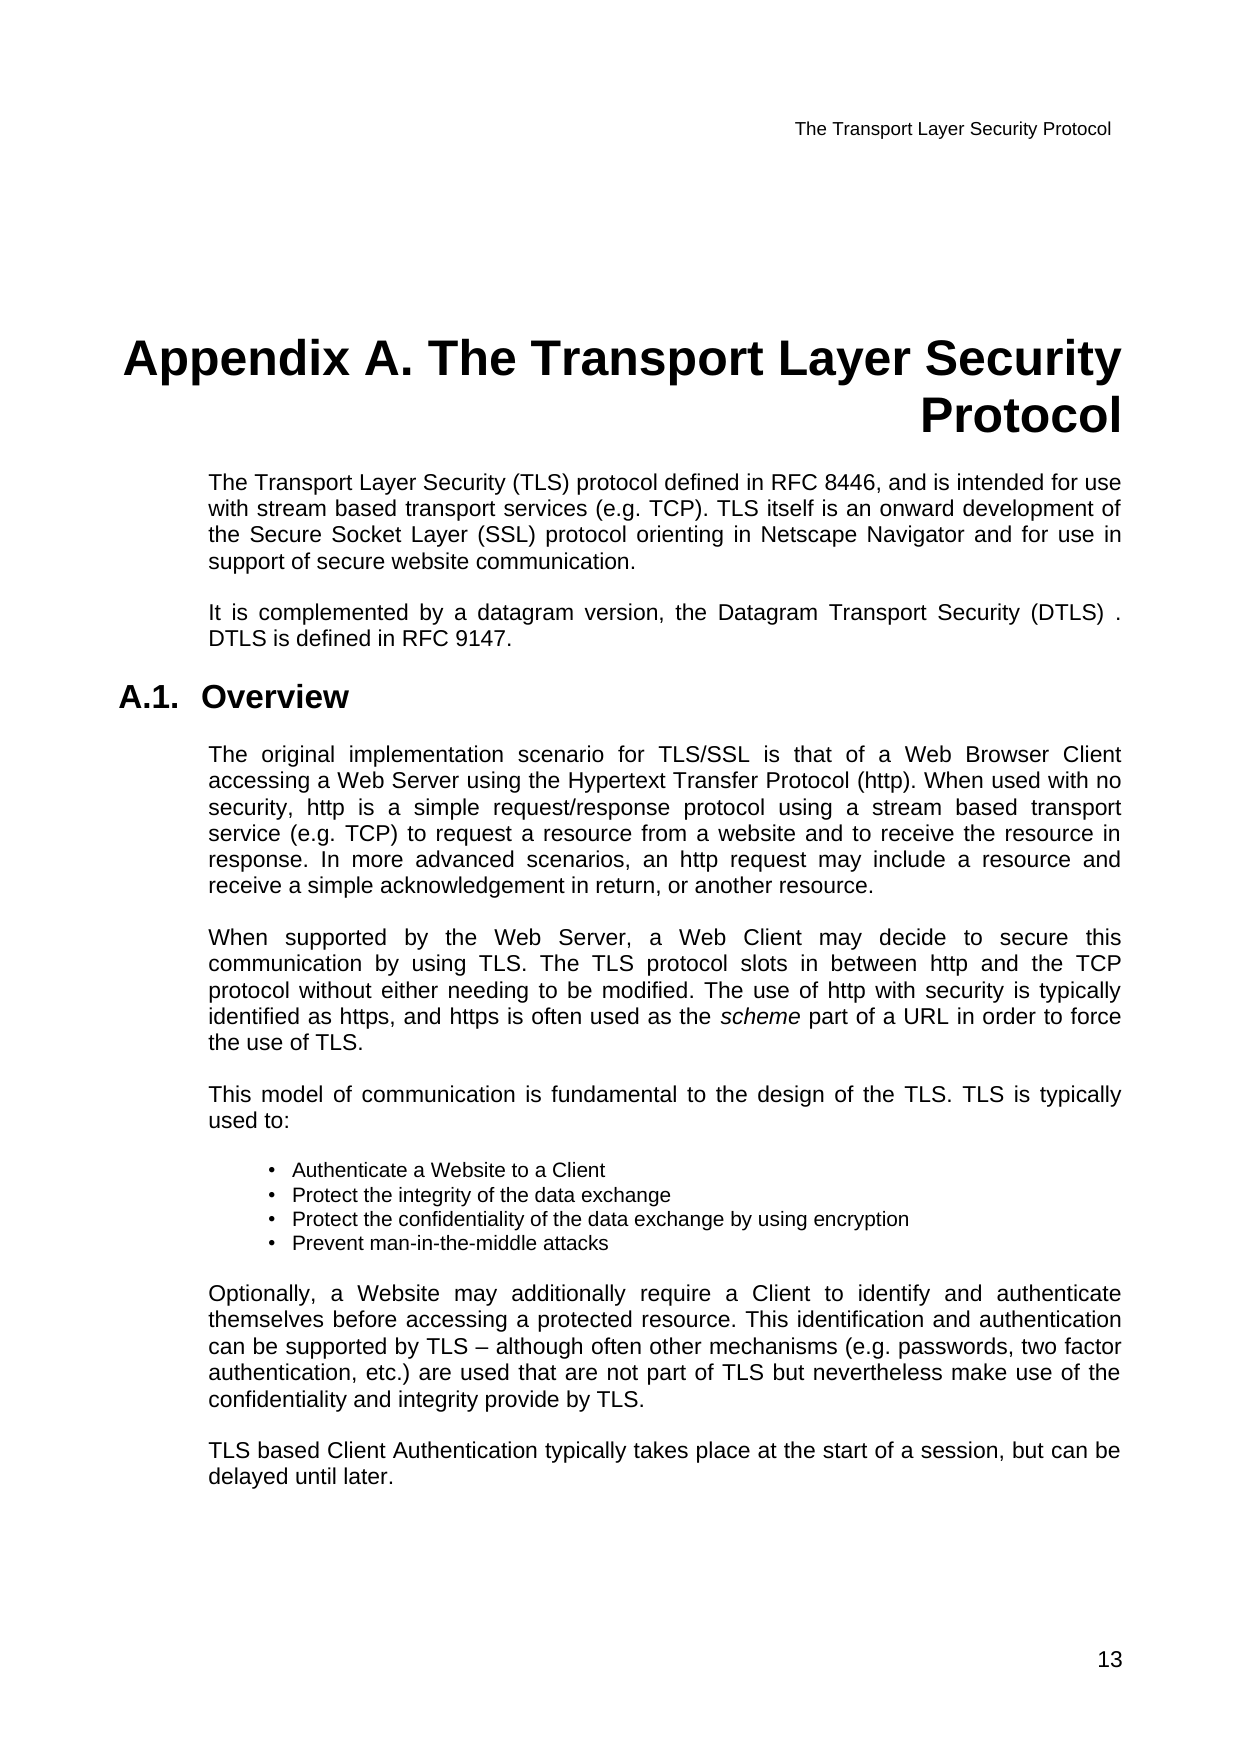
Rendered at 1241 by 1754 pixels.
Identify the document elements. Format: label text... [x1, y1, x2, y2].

text The Transport Layer Security (TLS) protocol defined in RFC 8446, and is intended for use with stream based transport services (e.g. TCP). TLS itself is an onward development of the Secure Socket Layer (SSL) protocol orienting in Netscape Navigator and for use in support of secure website communication. [208, 469, 1122, 574]
list Authenticate a Website to a Client [268, 1158, 1122, 1182]
text This model of communication is fundamental to the design of the TLS. TLS is typically used to: [208, 1081, 1122, 1133]
text The original implementation scenario for TLS/SSL is that of a Web Browser Client accessing a Web Server using the Hypertext Transfer Protocol (http). When used with no security, http is a simple request/response protocol using a stream based transport service (e.g. TCP) to request a resource from a website and to receive the resource in response. In more advanced scenarios, an http request may include a resource and receive a simple acknowledgement in return, or another resource. [208, 741, 1122, 899]
text TLS based Client Authentication typically takes place at the start of a session, but can be delayed until later. [208, 1437, 1122, 1489]
list Protect the confidentiality of the data exchange by using encryption [268, 1206, 1122, 1231]
text Optionally, a Website may additionally require a Client to identify and authenticate themselves before accessing a protected resource. This identification and authentication can be supported by TLS – although often other mechanisms (e.g. passwords, two factor authentication, etc.) are used that are not part of TLS but nevertheless make use of the confidentiality and integrity provide by TLS. [208, 1280, 1122, 1412]
text It is complemented by a datagram version, the Datagram Transport Security (DTLS) . DTLS is defined in RFC 9147. [208, 599, 1122, 652]
text When supported by the Web Server, a Web Client may decide to secure this communication by using TLS. The TLS protocol slots in between http and the TCP protocol without either needing to be modified. The use of http with security is typically identified as https, and https is often used as the scheme part of a URL in order to force the use of TLS. [208, 924, 1122, 1056]
subtitle Overview [118, 677, 1122, 715]
subtitle The Transport Layer Security Protocol [118, 328, 1122, 443]
list Prevent man-in-the-middle attacks [268, 1231, 1122, 1254]
list Protect the integrity of the data exchange [268, 1182, 1122, 1206]
